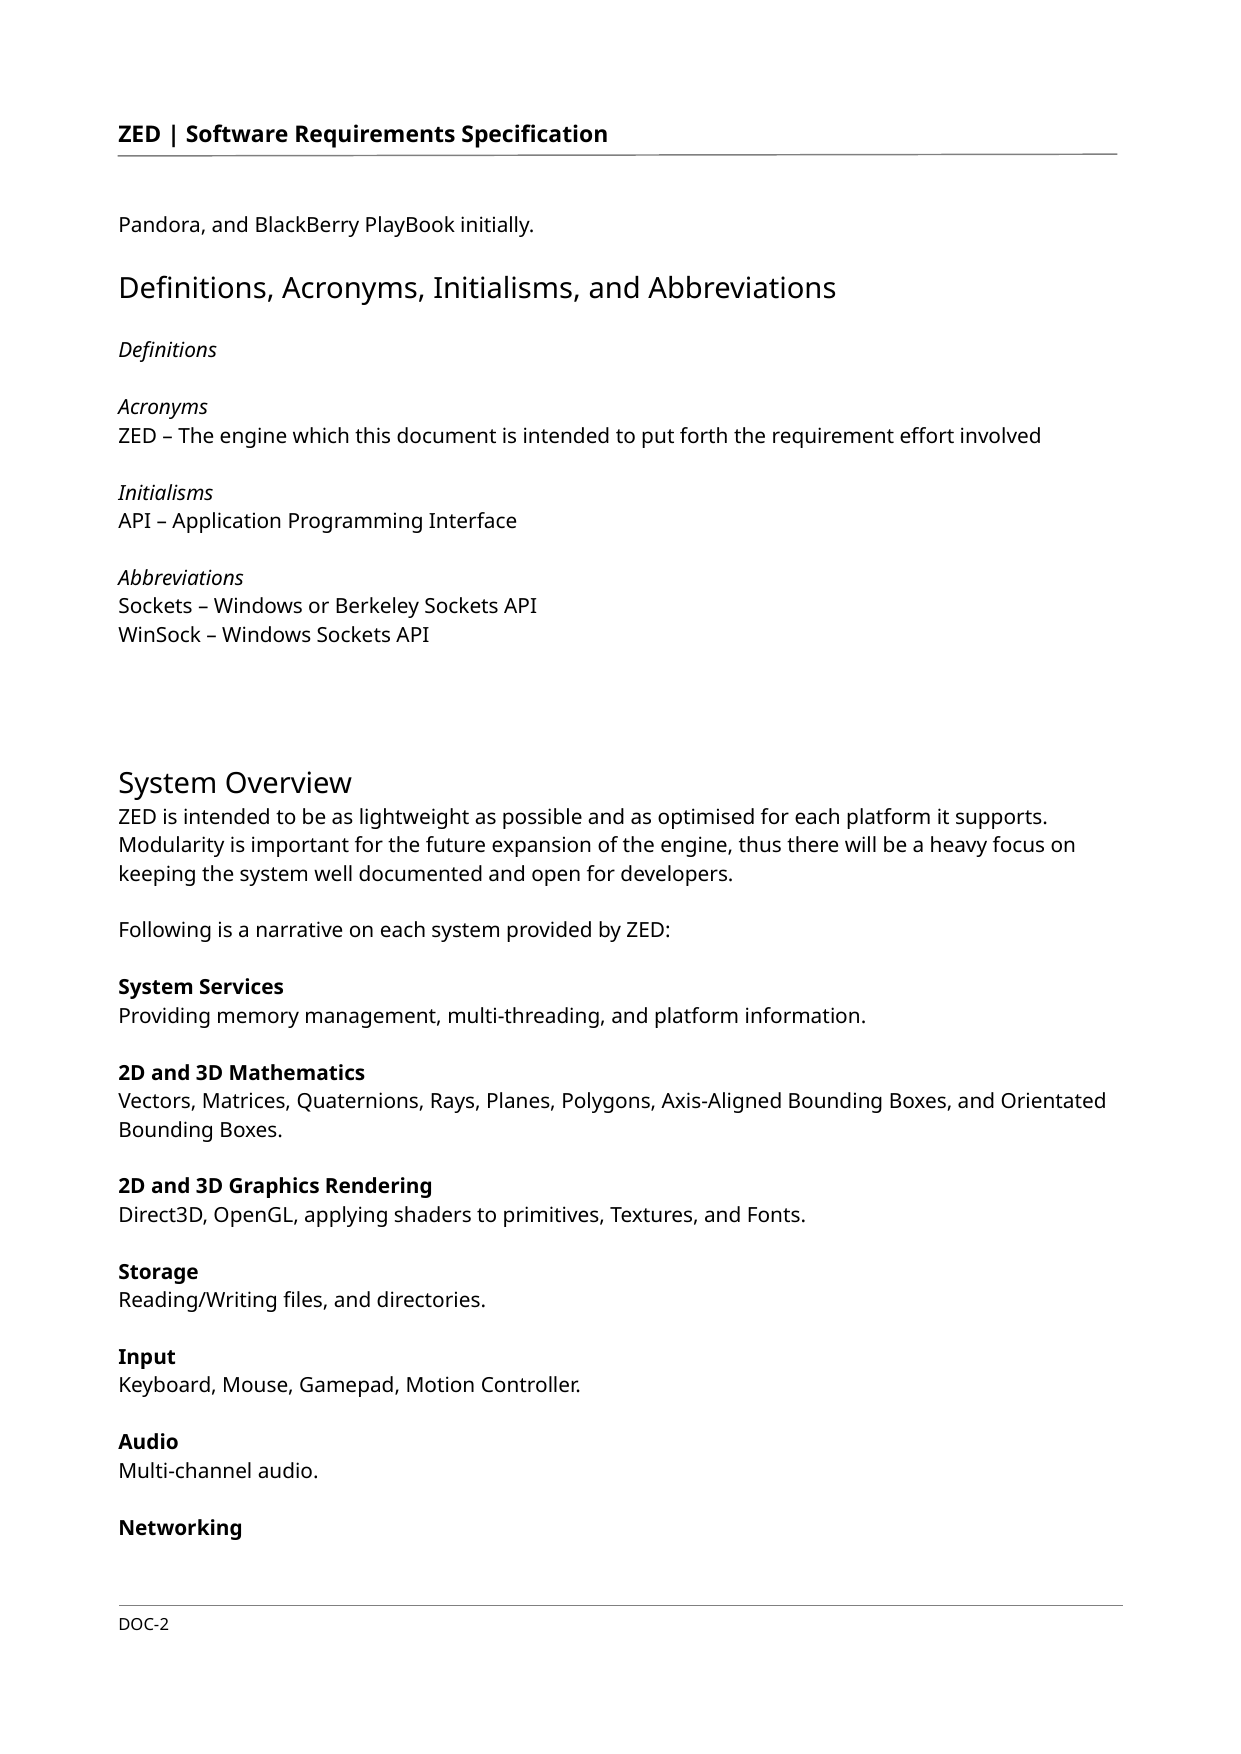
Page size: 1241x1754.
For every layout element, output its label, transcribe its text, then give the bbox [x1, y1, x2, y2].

text System Services [118, 972, 1122, 1001]
text ZED – The engine which this document is intended to put forth the requirement effort involved [118, 421, 1122, 449]
text Definitions [118, 336, 1122, 364]
text Definitions, Acronyms, Initialisms, and Abbreviations [118, 267, 1122, 307]
text 2D and 3D Mathematics [118, 1058, 1122, 1086]
text Providing memory management, multi-threading, and platform information. [118, 1001, 1122, 1029]
text Initialisms [118, 478, 1122, 506]
text Pandora, and BlackBerry PlayBook initially. [118, 211, 1122, 239]
text Input [118, 1342, 1122, 1371]
text Storage [118, 1257, 1122, 1285]
text System Overview [118, 762, 1122, 802]
text Acronyms [118, 392, 1122, 421]
text Multi-channel audio. [118, 1456, 1122, 1484]
text Sockets – Windows or Berkeley Sockets API [118, 592, 1122, 620]
text Networking [118, 1513, 1122, 1541]
text ZED is intended to be as lightweight as possible and as optimised for each platform it supports. Modularity is important for the future expansion of the engine, thus there will be a heavy focus on keeping the system well documented and open for developers. [118, 802, 1122, 887]
text WinSock – Windows Sockets API [118, 620, 1122, 648]
text Abbreviations [118, 563, 1122, 592]
text 2D and 3D Graphics Rendering [118, 1172, 1122, 1200]
text Following is a narrative on each system provided by ZED: [118, 916, 1122, 944]
text Vectors, Matrices, Quaternions, Rays, Planes, Polygons, Axis-Aligned Bounding Boxes, and Orientated Bounding Boxes. [118, 1086, 1122, 1143]
text Keyboard, Mouse, Gamepad, Motion Controller. [118, 1371, 1122, 1399]
text Audio [118, 1427, 1122, 1456]
text Reading/Writing files, and directories. [118, 1285, 1122, 1314]
text Direct3D, OpenGL, applying shaders to primitives, Textures, and Fonts. [118, 1200, 1122, 1228]
text API – Application Programming Interface [118, 506, 1122, 535]
